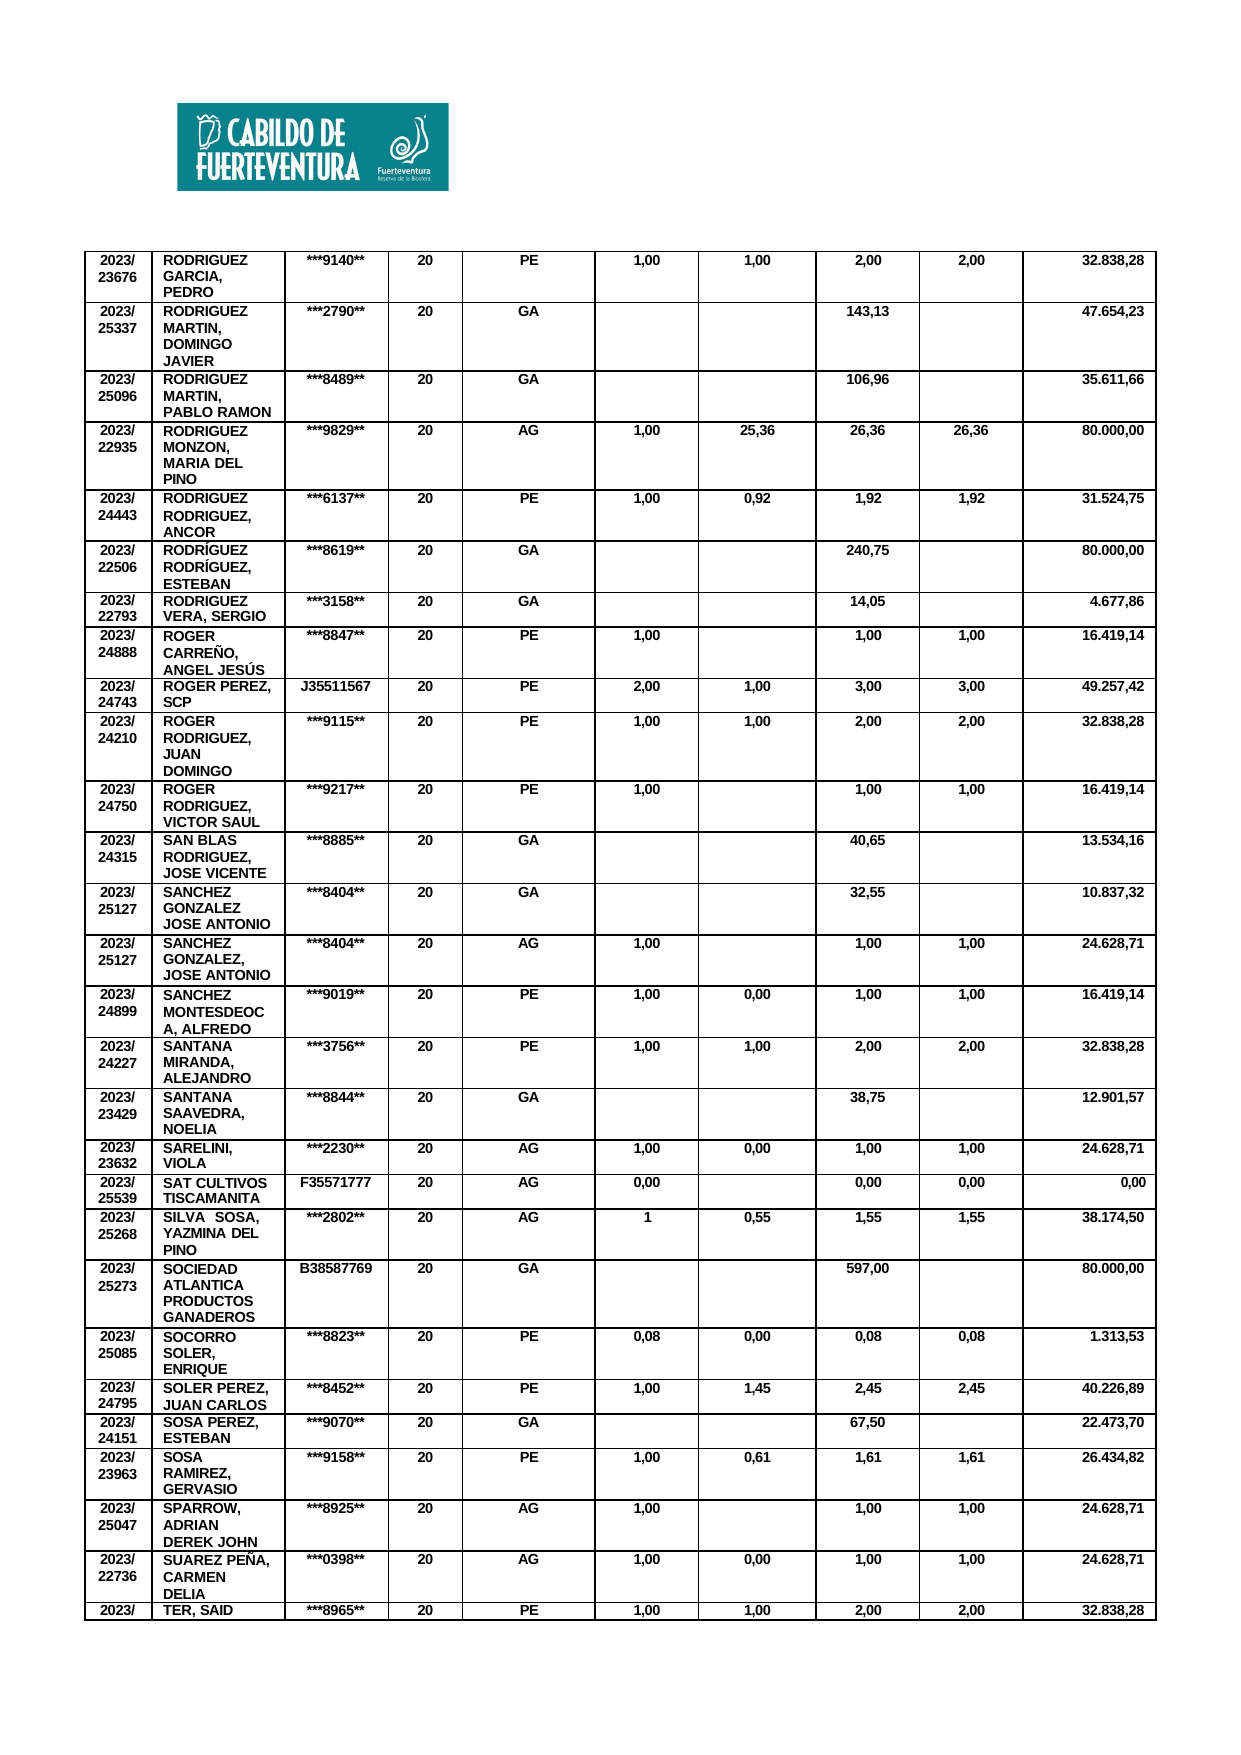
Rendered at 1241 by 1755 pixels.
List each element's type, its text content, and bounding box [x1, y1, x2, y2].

table_cell PE [463, 679, 594, 712]
table_cell [699, 372, 815, 421]
table_cell 2,45 [920, 1380, 1022, 1413]
table_cell ***2790** [286, 303, 388, 370]
table_cell 1,00 [817, 1501, 919, 1550]
table_cell 20 [389, 423, 462, 489]
table_cell 26,36 [817, 423, 919, 489]
table_cell 1,61 [817, 1449, 919, 1499]
table_cell SARELINI, VIOLA [153, 1141, 284, 1173]
table_cell 2023/ 23429 [86, 1089, 151, 1139]
table_cell 10.837,32 [1024, 884, 1155, 934]
table_cell 2,00 [920, 1038, 1022, 1088]
table_cell RODRIGUEZ MONZON, MARIA DEL PINO [153, 423, 284, 489]
table_cell [699, 1089, 815, 1139]
table_cell ***3158** [286, 593, 388, 626]
table_cell 1,00 [596, 987, 698, 1036]
table_cell 2023/ 25127 [86, 884, 151, 934]
table_cell ***9217** [286, 782, 388, 831]
table_cell 22.473,70 [1024, 1415, 1155, 1448]
table_cell 1,00 [920, 628, 1022, 677]
table_cell 20 [389, 884, 462, 934]
table_cell [699, 936, 815, 985]
table_cell 2023/ 25096 [86, 372, 151, 421]
table_cell 20 [389, 936, 462, 985]
table_cell 80.000,00 [1024, 1261, 1155, 1327]
table_cell 1,55 [817, 1210, 919, 1259]
table_cell 1,55 [920, 1210, 1022, 1259]
table_cell ***9070** [286, 1415, 388, 1448]
table_cell 2023/ 25127 [86, 936, 151, 985]
table_cell ***8885** [286, 833, 388, 883]
table_cell SOSA PEREZ, ESTEBAN [153, 1415, 284, 1448]
table_cell ***8404** [286, 884, 388, 934]
table_header PE [463, 252, 594, 302]
table_cell [699, 1501, 815, 1550]
table_cell [699, 1175, 815, 1208]
table_cell 38,75 [817, 1089, 919, 1139]
table_cell ***3756** [286, 1038, 388, 1088]
table_cell ***9158** [286, 1449, 388, 1499]
table_cell 2023/ 22793 [86, 593, 151, 626]
table_cell 20 [389, 372, 462, 421]
table_cell PE [463, 1603, 594, 1619]
table_cell [596, 303, 698, 370]
table_cell 1,00 [596, 1603, 698, 1619]
table_cell 1,00 [596, 782, 698, 831]
table_cell 40.226,89 [1024, 1380, 1155, 1413]
table_cell 1,61 [920, 1449, 1022, 1499]
table_cell 20 [389, 542, 462, 592]
table_cell 2023/ 24743 [86, 679, 151, 712]
table_cell 26.434,82 [1024, 1449, 1155, 1499]
table_cell 20 [389, 679, 462, 712]
table_cell 2,00 [920, 713, 1022, 780]
table_cell PE [463, 987, 594, 1036]
table_cell 1,45 [699, 1380, 815, 1413]
table_cell [699, 628, 815, 677]
table_cell [596, 542, 698, 592]
table_cell GA [463, 593, 594, 626]
table_cell 2023/ 22506 [86, 542, 151, 592]
table_cell [596, 884, 698, 934]
table_cell [920, 884, 1022, 934]
table_cell [699, 1261, 815, 1327]
table_cell 1,00 [920, 1141, 1022, 1173]
table_cell 1,92 [817, 491, 919, 540]
table_cell AG [463, 936, 594, 985]
table_cell [920, 372, 1022, 421]
table_cell 25,36 [699, 423, 815, 489]
table_cell RODRIGUEZ RODRIGUEZ, ANCOR [153, 491, 284, 540]
table_cell GA [463, 1089, 594, 1139]
table_cell 0,08 [817, 1329, 919, 1378]
table_cell J35511567 [286, 679, 388, 712]
table_cell AG [463, 1210, 594, 1259]
table_cell [596, 1089, 698, 1139]
table_cell 597,00 [817, 1261, 919, 1327]
table_cell SUAREZ PEÑA, CARMEN DELIA [153, 1552, 284, 1601]
table_cell 20 [389, 303, 462, 370]
table_cell [699, 303, 815, 370]
table_cell SOSA RAMIREZ, GERVASIO [153, 1449, 284, 1499]
table_cell [596, 372, 698, 421]
table_header 1,00 [596, 252, 698, 302]
table_cell PE [463, 713, 594, 780]
table_cell 20 [389, 1210, 462, 1259]
table_cell 4.677,86 [1024, 593, 1155, 626]
table_cell ROGER PEREZ, SCP [153, 679, 284, 712]
table_cell 24.628,71 [1024, 1501, 1155, 1550]
table_cell 20 [389, 713, 462, 780]
table_cell 13.534,16 [1024, 833, 1155, 883]
table_cell PE [463, 782, 594, 831]
table_cell ***8489** [286, 372, 388, 421]
table_cell 20 [389, 1038, 462, 1088]
table_cell 1,00 [817, 1141, 919, 1173]
table_cell [596, 833, 698, 883]
table_cell 2023/ 22736 [86, 1552, 151, 1601]
table_cell 0,00 [817, 1175, 919, 1208]
table_cell 32.838,28 [1024, 1038, 1155, 1088]
table_cell [699, 833, 815, 883]
table_cell SOLER PEREZ, JUAN CARLOS [153, 1380, 284, 1413]
table_cell 1,00 [596, 423, 698, 489]
table_cell ROGER RODRIGUEZ, JUAN DOMINGO [153, 713, 284, 780]
table_cell 16.419,14 [1024, 628, 1155, 677]
table_cell GA [463, 1261, 594, 1327]
table_cell 2023/ [86, 1603, 151, 1619]
table_cell 20 [389, 1141, 462, 1173]
table_cell 80.000,00 [1024, 423, 1155, 489]
table_cell 0,00 [596, 1175, 698, 1208]
table_cell 0,61 [699, 1449, 815, 1499]
table_cell 2,45 [817, 1380, 919, 1413]
table_cell AG [463, 1501, 594, 1550]
table_cell 20 [389, 628, 462, 677]
table_cell 1,00 [920, 1501, 1022, 1550]
table_cell 2023/ 24899 [86, 987, 151, 1036]
table_cell 1,00 [920, 936, 1022, 985]
table_cell 2023/ 24210 [86, 713, 151, 780]
table_cell 16.419,14 [1024, 987, 1155, 1036]
table_cell SANCHEZ GONZALEZ, JOSE ANTONIO [153, 936, 284, 985]
table_cell SANCHEZ GONZALEZ JOSE ANTONIO [153, 884, 284, 934]
table_cell [699, 884, 815, 934]
table_cell GA [463, 1415, 594, 1448]
table_cell 1,00 [596, 1449, 698, 1499]
table_header RODRIGUEZ GARCIA, PEDRO [153, 252, 284, 302]
table_cell ***9019** [286, 987, 388, 1036]
table_cell 40,65 [817, 833, 919, 883]
table_cell F35571777 [286, 1175, 388, 1208]
table_cell SOCIEDAD ATLANTICA PRODUCTOS GANADEROS [153, 1261, 284, 1327]
table_cell 1,00 [596, 628, 698, 677]
table_cell ***2802** [286, 1210, 388, 1259]
table_cell B38587769 [286, 1261, 388, 1327]
table_cell 0,00 [1024, 1175, 1155, 1208]
table_cell 14,05 [817, 593, 919, 626]
table_cell 2,00 [817, 1603, 919, 1619]
table_cell 0,00 [920, 1175, 1022, 1208]
table_cell 1,00 [699, 713, 815, 780]
table_cell 35.611,66 [1024, 372, 1155, 421]
table_cell 20 [389, 833, 462, 883]
table_cell GA [463, 884, 594, 934]
table_cell SANTANA SAAVEDRA, NOELIA [153, 1089, 284, 1139]
table_cell 3,00 [920, 679, 1022, 712]
table_cell AG [463, 1141, 594, 1173]
table_cell ***8619** [286, 542, 388, 592]
table_cell 20 [389, 1380, 462, 1413]
table_cell 1,00 [596, 1501, 698, 1550]
table_cell 49.257,42 [1024, 679, 1155, 712]
table_cell 80.000,00 [1024, 542, 1155, 592]
table_cell 1,00 [920, 782, 1022, 831]
table_cell 1,00 [817, 1552, 919, 1601]
table_cell AG [463, 1175, 594, 1208]
table_cell 20 [389, 1501, 462, 1550]
table_cell AG [463, 423, 594, 489]
table_cell 1,92 [920, 491, 1022, 540]
table_cell 1,00 [699, 679, 815, 712]
table_cell SOCORRO SOLER, ENRIQUE [153, 1329, 284, 1378]
table_cell 2023/ 23963 [86, 1449, 151, 1499]
table_cell 2023/ 24315 [86, 833, 151, 883]
table_cell 24.628,71 [1024, 936, 1155, 985]
table_cell GA [463, 372, 594, 421]
table_cell 2023/ 24151 [86, 1415, 151, 1448]
table_header 2023/ 23676 [86, 252, 151, 302]
table_cell AG [463, 1552, 594, 1601]
table_cell PE [463, 1038, 594, 1088]
table_cell ***9115** [286, 713, 388, 780]
table_cell 67,50 [817, 1415, 919, 1448]
table_cell SANTANA MIRANDA, ALEJANDRO [153, 1038, 284, 1088]
table_cell 24.628,71 [1024, 1552, 1155, 1601]
table_cell ***9829** [286, 423, 388, 489]
table_cell 2023/ 24443 [86, 491, 151, 540]
table_cell 2023/ 24227 [86, 1038, 151, 1088]
table_cell 2,00 [920, 1603, 1022, 1619]
table_cell SAN BLAS RODRIGUEZ, JOSE VICENTE [153, 833, 284, 883]
table_cell PE [463, 1380, 594, 1413]
table_cell 1 [596, 1210, 698, 1259]
table_cell 38.174,50 [1024, 1210, 1155, 1259]
table_cell 143,13 [817, 303, 919, 370]
table_cell 47.654,23 [1024, 303, 1155, 370]
table_cell [920, 1089, 1022, 1139]
table_cell 1.313,53 [1024, 1329, 1155, 1378]
table_header 2,00 [920, 252, 1022, 302]
table_cell 106,96 [817, 372, 919, 421]
table_cell 32,55 [817, 884, 919, 934]
table_cell [699, 593, 815, 626]
table_cell 0,08 [596, 1329, 698, 1378]
table_cell 20 [389, 782, 462, 831]
table_cell ***8452** [286, 1380, 388, 1413]
table_cell PE [463, 1449, 594, 1499]
table_cell 32.838,28 [1024, 713, 1155, 780]
table_cell 24.628,71 [1024, 1141, 1155, 1173]
table_cell ***8965** [286, 1603, 388, 1619]
table_cell 20 [389, 1603, 462, 1619]
table_cell TER, SAID [153, 1603, 284, 1619]
table_cell [920, 1261, 1022, 1327]
table_cell 12.901,57 [1024, 1089, 1155, 1139]
table_cell GA [463, 303, 594, 370]
table_cell 20 [389, 1415, 462, 1448]
table_cell ***8404** [286, 936, 388, 985]
table_cell 1,00 [596, 491, 698, 540]
table_cell SILVA SOSA, YAZMINA DEL PINO [153, 1210, 284, 1259]
table_cell [699, 782, 815, 831]
table_cell 1,00 [596, 1038, 698, 1088]
table_cell 1,00 [699, 1038, 815, 1088]
table_cell 2023/ 25337 [86, 303, 151, 370]
table_cell 0,00 [699, 1141, 815, 1173]
table_cell 1,00 [817, 987, 919, 1036]
table_cell 1,00 [817, 628, 919, 677]
table_header ***9140** [286, 252, 388, 302]
table_cell 0,00 [699, 1552, 815, 1601]
table_cell [596, 1261, 698, 1327]
table_cell 0,00 [699, 1329, 815, 1378]
table_cell ***8823** [286, 1329, 388, 1378]
table_cell 2023/ 22935 [86, 423, 151, 489]
table_cell 2023/ 24750 [86, 782, 151, 831]
table_header 1,00 [699, 252, 815, 302]
table_cell SANCHEZ MONTESDEOC A, ALFREDO [153, 987, 284, 1036]
table_cell 1,00 [920, 1552, 1022, 1601]
table_cell 3,00 [817, 679, 919, 712]
table_cell RODRIGUEZ MARTIN, DOMINGO JAVIER [153, 303, 284, 370]
table_cell 2023/ 25085 [86, 1329, 151, 1378]
table_cell 2023/ 25047 [86, 1501, 151, 1550]
table_cell [699, 542, 815, 592]
table_cell 1,00 [596, 1141, 698, 1173]
table_cell 1,00 [596, 1380, 698, 1413]
table_cell 20 [389, 1449, 462, 1499]
table_cell 32.838,28 [1024, 1603, 1155, 1619]
table_cell GA [463, 833, 594, 883]
table_cell 2023/ 25539 [86, 1175, 151, 1208]
table_cell PE [463, 491, 594, 540]
table_cell RODRIGUEZ VERA, SERGIO [153, 593, 284, 626]
table_cell 2023/ 24795 [86, 1380, 151, 1413]
table_cell 31.524,75 [1024, 491, 1155, 540]
table_cell [596, 593, 698, 626]
table_cell 26,36 [920, 423, 1022, 489]
table_cell 20 [389, 1329, 462, 1378]
table_cell [596, 1415, 698, 1448]
table_cell 1,00 [920, 987, 1022, 1036]
table_cell 1,00 [817, 782, 919, 831]
table_cell PE [463, 628, 594, 677]
table_cell 20 [389, 1261, 462, 1327]
table_cell ***6137** [286, 491, 388, 540]
table_cell [920, 303, 1022, 370]
table_cell SAT CULTIVOS TISCAMANITA [153, 1175, 284, 1208]
table_cell 2,00 [817, 1038, 919, 1088]
table_cell 2023/ 25268 [86, 1210, 151, 1259]
table_cell ***2230** [286, 1141, 388, 1173]
table_cell 20 [389, 1175, 462, 1208]
table_cell 240,75 [817, 542, 919, 592]
table_cell 0,92 [699, 491, 815, 540]
table_cell [920, 1415, 1022, 1448]
table_cell 1,00 [596, 713, 698, 780]
table_cell ***8844** [286, 1089, 388, 1139]
table_cell 20 [389, 1089, 462, 1139]
table_cell 20 [389, 987, 462, 1036]
table_cell GA [463, 542, 594, 592]
table_cell 2023/ 24888 [86, 628, 151, 677]
table_cell RODRIGUEZ MARTIN, PABLO RAMON [153, 372, 284, 421]
table_cell [699, 1415, 815, 1448]
table_cell 2023/ 25273 [86, 1261, 151, 1327]
table_cell 2,00 [817, 713, 919, 780]
table_cell [920, 593, 1022, 626]
table_header 2,00 [817, 252, 919, 302]
table_cell 2,00 [596, 679, 698, 712]
table_cell 0,00 [699, 987, 815, 1036]
table_cell 2023/ 23632 [86, 1141, 151, 1173]
table_cell RODRÍGUEZ RODRÍGUEZ, ESTEBAN [153, 542, 284, 592]
table_cell 20 [389, 491, 462, 540]
table_cell ROGER CARREÑO, ANGEL JESÚS [153, 628, 284, 677]
table_header 32.838,28 [1024, 252, 1155, 302]
table_cell ***8925** [286, 1501, 388, 1550]
table_cell 16.419,14 [1024, 782, 1155, 831]
table_cell 20 [389, 593, 462, 626]
table_cell ROGER RODRIGUEZ, VICTOR SAUL [153, 782, 284, 831]
table_cell PE [463, 1329, 594, 1378]
table_cell [920, 833, 1022, 883]
table_cell 20 [389, 1552, 462, 1601]
table_cell 1,00 [596, 1552, 698, 1601]
table_header 20 [389, 252, 462, 302]
table_cell ***8847** [286, 628, 388, 677]
table_cell 1,00 [596, 936, 698, 985]
table_cell SPARROW, ADRIAN DEREK JOHN [153, 1501, 284, 1550]
table_cell 1,00 [817, 936, 919, 985]
table_cell [920, 542, 1022, 592]
table_cell 0,55 [699, 1210, 815, 1259]
table_cell 0,08 [920, 1329, 1022, 1378]
table_cell 1,00 [699, 1603, 815, 1619]
table_cell ***0398** [286, 1552, 388, 1601]
